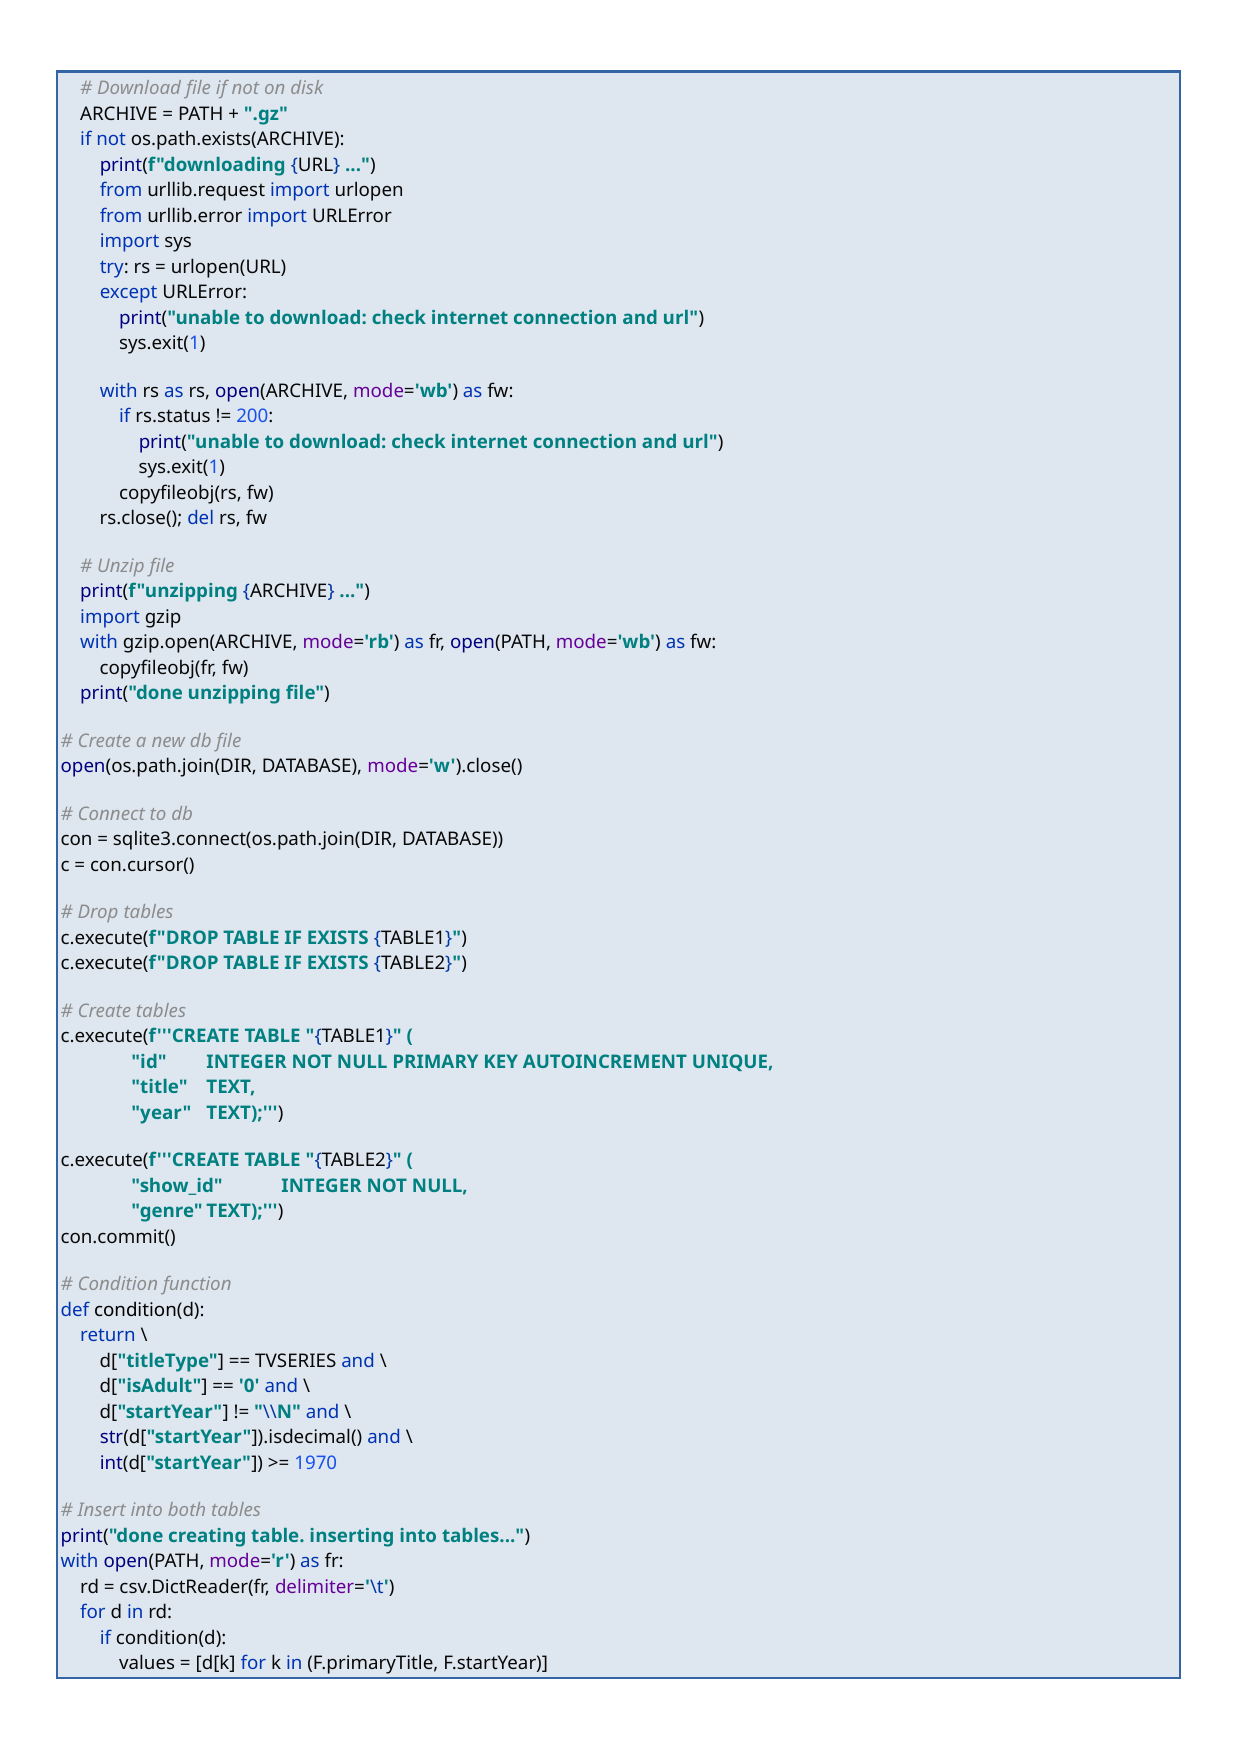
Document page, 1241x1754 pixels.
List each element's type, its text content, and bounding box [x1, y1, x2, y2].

text # Download file if not on disk ARCHIVE = PATH + ".gz" if not os.path.exists(ARCHIVE): print(f"downloading {URL} ...") from urllib.request import urlopen from urllib.error import URLError import sys try: rs = urlopen(URL) except URLError: print("unable to download: check internet connection and url") sys.exit(1) with rs as rs, open(ARCHIVE, mode='wb') as fw: if rs.status != 200: print("unable to download: check internet connection and url") sys.exit(1) copyfileobj(rs, fw) rs.close(); del rs, fw # Unzip file print(f"unzipping {ARCHIVE} ...") import gzip with gzip.open(ARCHIVE, mode='rb') as fr, open(PATH, mode='wb') as fw: copyfileobj(fr, fw) print("done unzipping file") # Create a new db file open(os.path.join(DIR, DATABASE), mode='w').close() # Connect to db con = sqlite3.connect(os.path.join(DIR, DATABASE)) c = con.cursor() # Drop tables c.execute(f"DROP TABLE IF EXISTS {TABLE1}") c.execute(f"DROP TABLE IF EXISTS {TABLE2}") # Create tables c.execute(f'''CREATE TABLE "{TABLE1}" ( "id" INTEGER NOT NULL PRIMARY KEY AUTOINCREMENT UNIQUE, "title" TEXT, "year" TEXT);''') c.execute(f'''CREATE TABLE "{TABLE2}" ( "show_id" INTEGER NOT NULL, "genre" TEXT);''') con.commit() # Condition function def condition(d): return \ d["titleType"] == TVSERIES and \ d["isAdult"] == '0' and \ d["startYear"] != "\\N" and \ str(d["startYear"]).isdecimal() and \ int(d["startYear"]) >= 1970 # Insert into both tables print("done creating table. inserting into tables...") with open(PATH, mode='r') as fr: rd = csv.DictReader(fr, delimiter='\t') for d in rd: if condition(d): values = [d[k] for k in (F.primaryTitle, F.startYear)] [58, 73, 1179, 1677]
